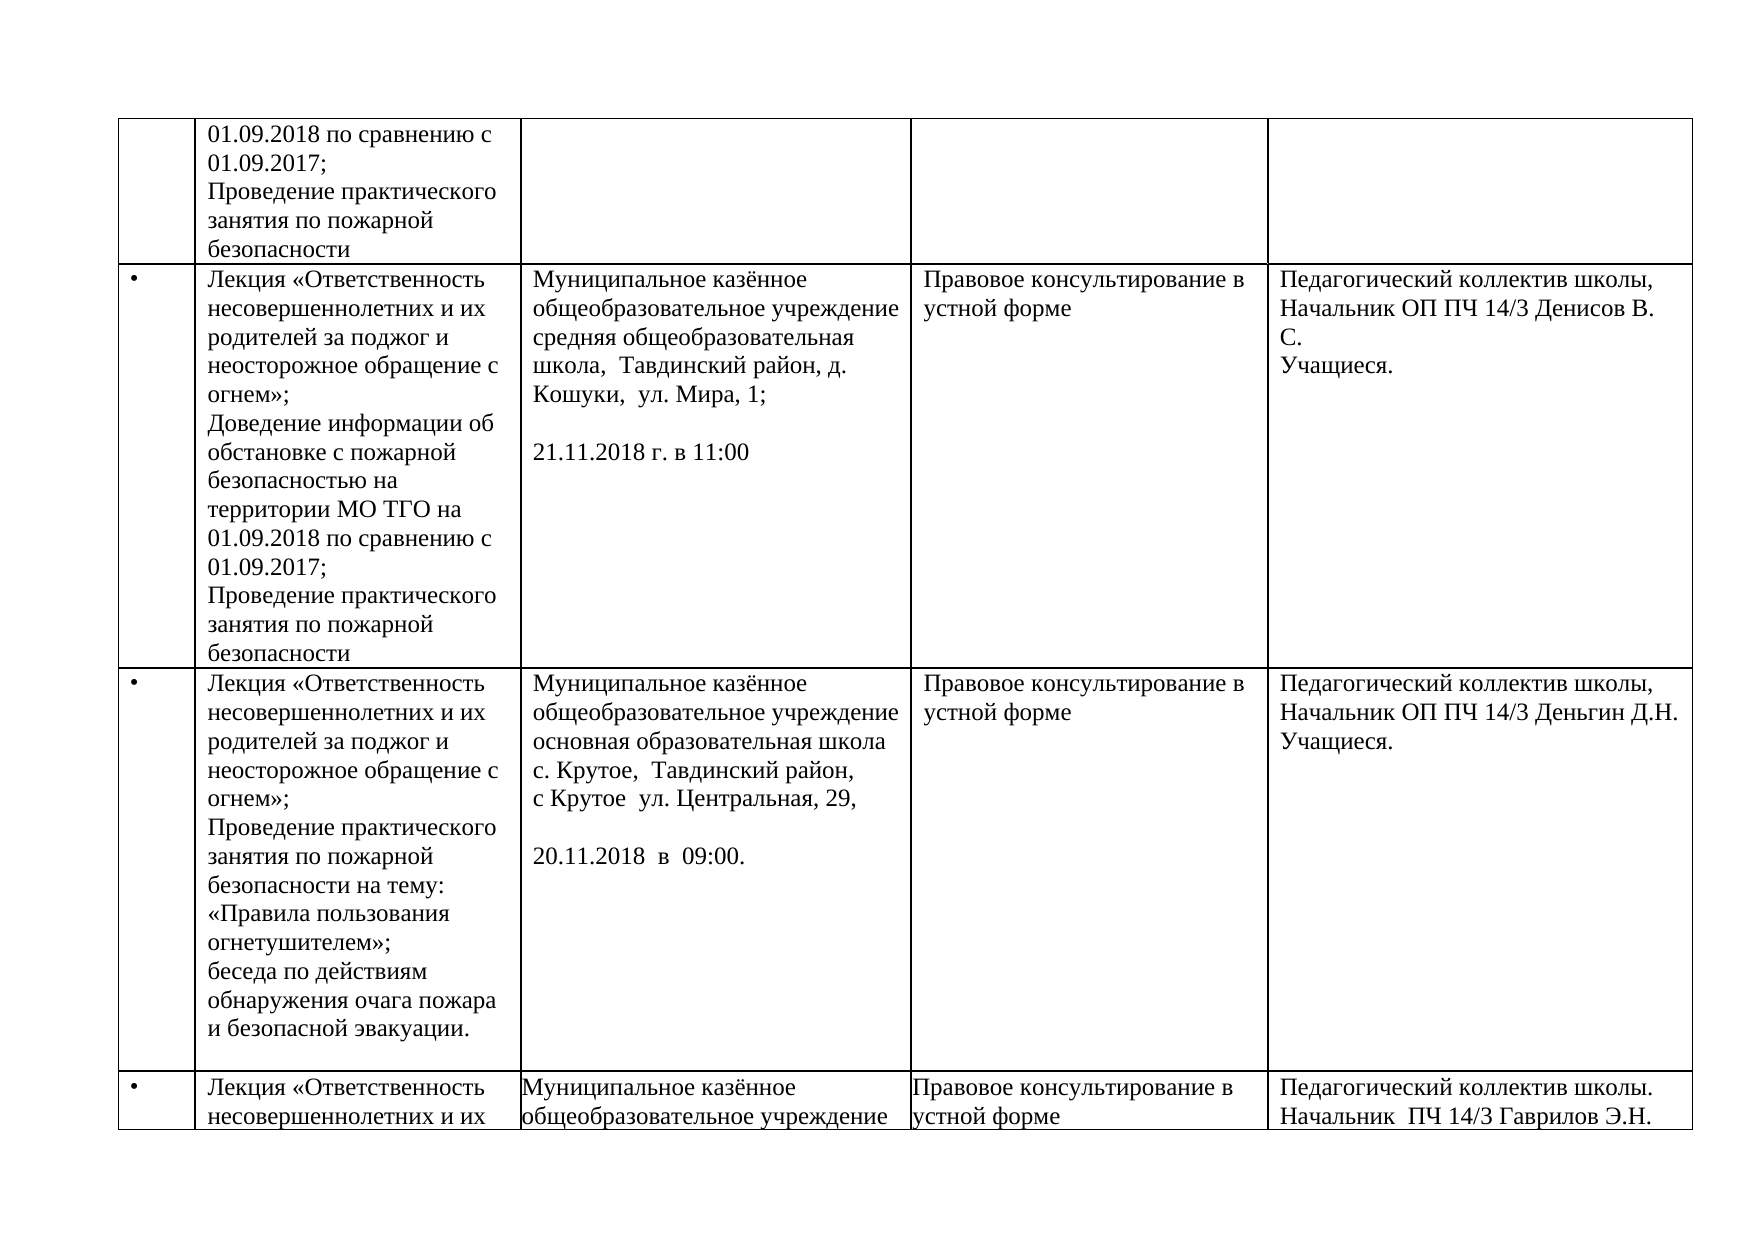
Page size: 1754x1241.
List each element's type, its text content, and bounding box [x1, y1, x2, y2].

table_cell [119, 119, 194, 263]
table_cell Правовое консультирование в устной форме [912, 1072, 1267, 1129]
table_cell Лекция «Ответственность несовершеннолетних и их [196, 1072, 520, 1129]
table_cell Педагогический коллектив школы, Начальник ОП ПЧ 14/3 Денисов В. С. Учащиеся. [1269, 265, 1692, 667]
table_cell Муниципальное казённое общеобразовательное учреждение основная образовательная школа с. Крутое, Тавдинский район, с Крутое ул. Центральная, 29, 20.11.2018 в 09:00. [522, 669, 910, 1070]
table_cell [119, 669, 194, 1070]
table_cell Лекция «Ответственность несовершеннолетних и их родителей за поджог и неосторожное обращение с огнем»; Проведение практического занятия по пожарной безопасности на тему: «Правила пользования огнетушителем»; беседа по действиям обнаружения очага пожара и безопасной эвакуации. [196, 669, 520, 1070]
table_cell Педагогический коллектив школы. Начальник ПЧ 14/3 Гаврилов Э.Н. [1269, 1072, 1692, 1129]
table_cell [119, 265, 194, 667]
table_cell Муниципальное казённое общеобразовательное учреждение средняя общеобразовательная школа, Тавдинский район, д. Кошуки, ул. Мира, 1; 21.11.2018 г. в 11:00 [522, 265, 910, 667]
table_cell [522, 119, 910, 263]
table_cell [1269, 119, 1692, 263]
table_cell [119, 1072, 194, 1129]
table_cell Лекция «Ответственность несовершеннолетних и их родителей за поджог и неосторожное обращение с огнем»; Доведение информации об обстановке с пожарной безопасностью на территории МО ТГО на 01.09.2018 по сравнению с 01.09.2017; Проведение практического занятия по пожарной безопасности [196, 265, 520, 667]
table_cell Педагогический коллектив школы, Начальник ОП ПЧ 14/3 Деньгин Д.Н. Учащиеся. [1269, 669, 1692, 1070]
table_cell Правовое консультирование в устной форме [912, 669, 1267, 1070]
table_cell [912, 119, 1267, 263]
table_cell 01.09.2018 по сравнению с 01.09.2017; Проведение практического занятия по пожарной безопасности [196, 119, 520, 263]
table_cell Правовое консультирование в устной форме [912, 265, 1267, 667]
table_cell Муниципальное казённое общеобразовательное учреждение [522, 1072, 910, 1129]
